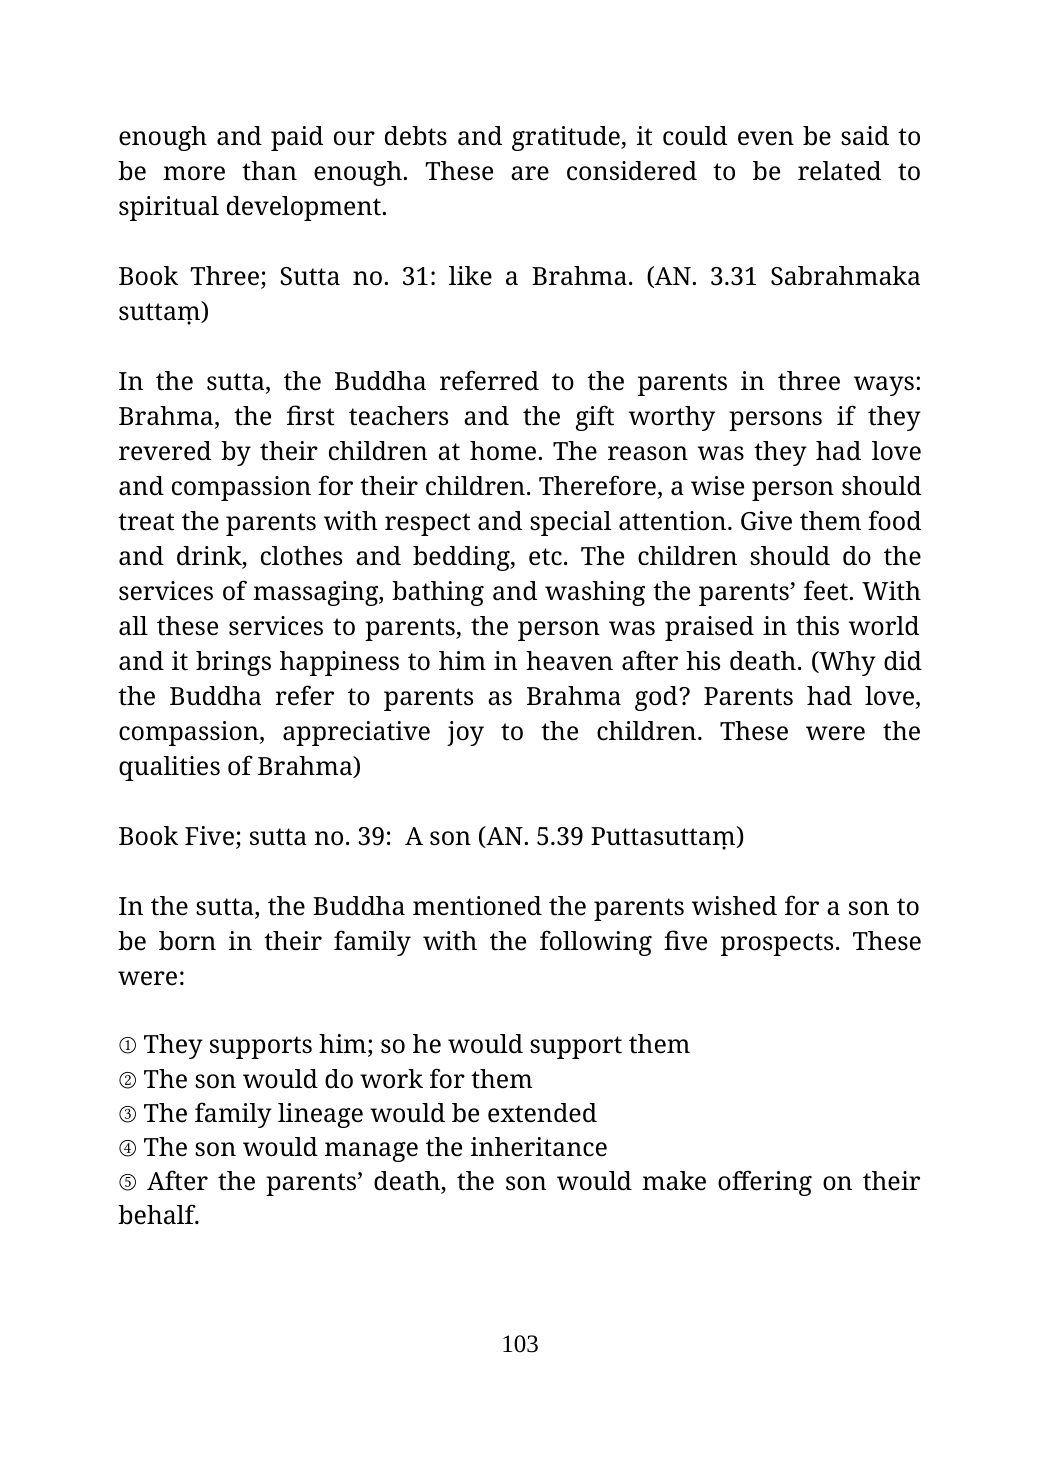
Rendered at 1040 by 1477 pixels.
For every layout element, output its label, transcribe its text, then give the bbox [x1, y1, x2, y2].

list ② The son would do work for them [118, 1061, 922, 1095]
text Book Five; sutta no. 39: A son (AN. 5.39 Puttasuttaṃ) [118, 818, 922, 853]
text ① They supports him; so he would support them [118, 1027, 922, 1061]
text enough and paid our debts and gratitude, it could even be said to be more than enough. These are considered to be related to spiritual development. [118, 118, 922, 223]
list ④ The son would manage the inheritance [118, 1129, 922, 1163]
list ⑤ After the parents’ death, the son would make offering on their behalf. [118, 1163, 922, 1232]
text In the sutta, the Buddha mentioned the parents wished for a son to be born in their family with the following five prospects. These were: [118, 888, 922, 993]
text Book Three; Sutta no. 31: like a Brahma. (AN. 3.31 Sabrahmaka suttaṃ) [118, 258, 922, 328]
list ③ The family lineage would be extended [118, 1095, 922, 1129]
text In the sutta, the Buddha referred to the parents in three ways: Brahma, the first teachers and the gift worthy persons if they revered by their children at home. The reason was they had love and compassion for their children. Therefore, a wise person should treat the parents with respect and special attention. Give them food and drink, clothes and bedding, etc. The children should do the services of massaging, bathing and washing the parents’ feet. With all these services to parents, the person was praised in this world and it brings happiness to him in heaven after his death. (Why did the Buddha refer to parents as Brahma god? Parents had love, compassion, appreciative joy to the children. These were the qualities of Brahma) [118, 363, 922, 783]
